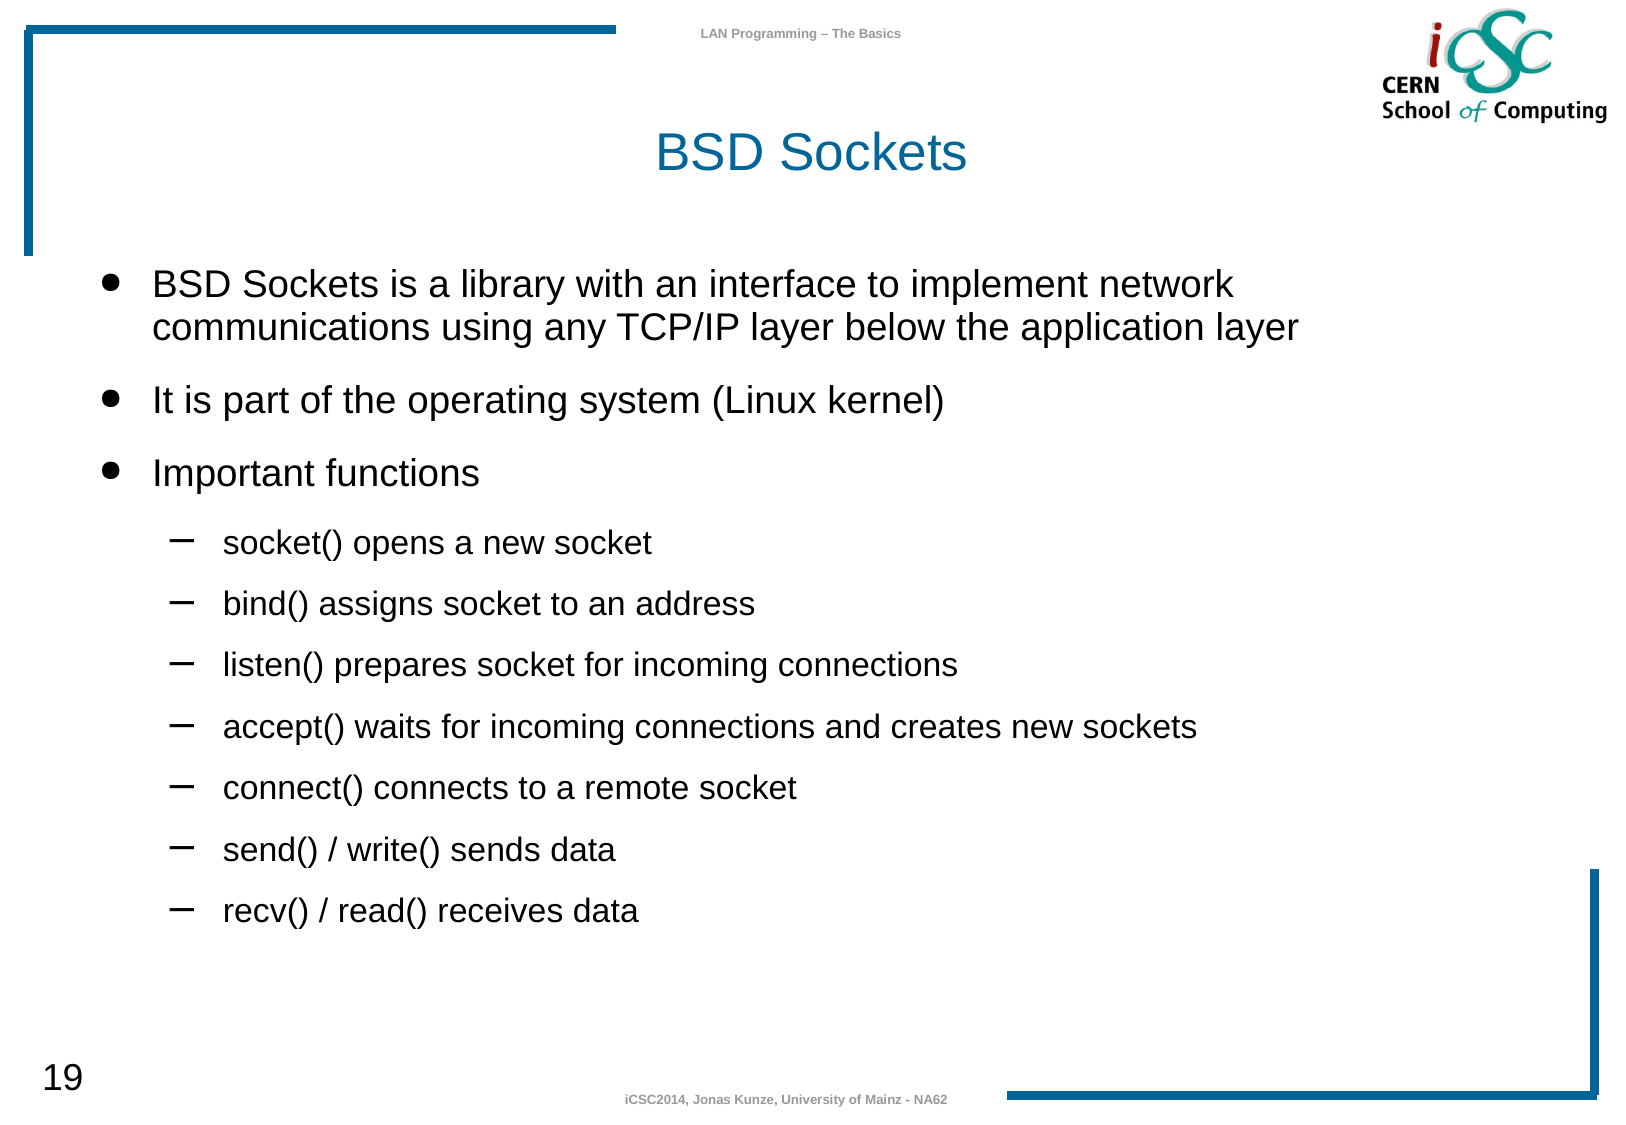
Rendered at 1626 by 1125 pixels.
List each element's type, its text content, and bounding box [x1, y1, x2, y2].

title BSD Sockets [81, 44, 1544, 233]
picture [1381, 8, 1608, 125]
list BSD Sockets is a library with an interface to implement network communications using any TCP/IP layer below the application layer It is part of the operating system (Linux kernel) Important functions socket() opens a new socket bind() assigns socket to an address listen() prepares socket for incoming connections accept() waits for incoming connections and creates new sockets connect() connects to a remote socket send() / write() sends data recv() / read() receives data [81, 263, 1512, 1051]
